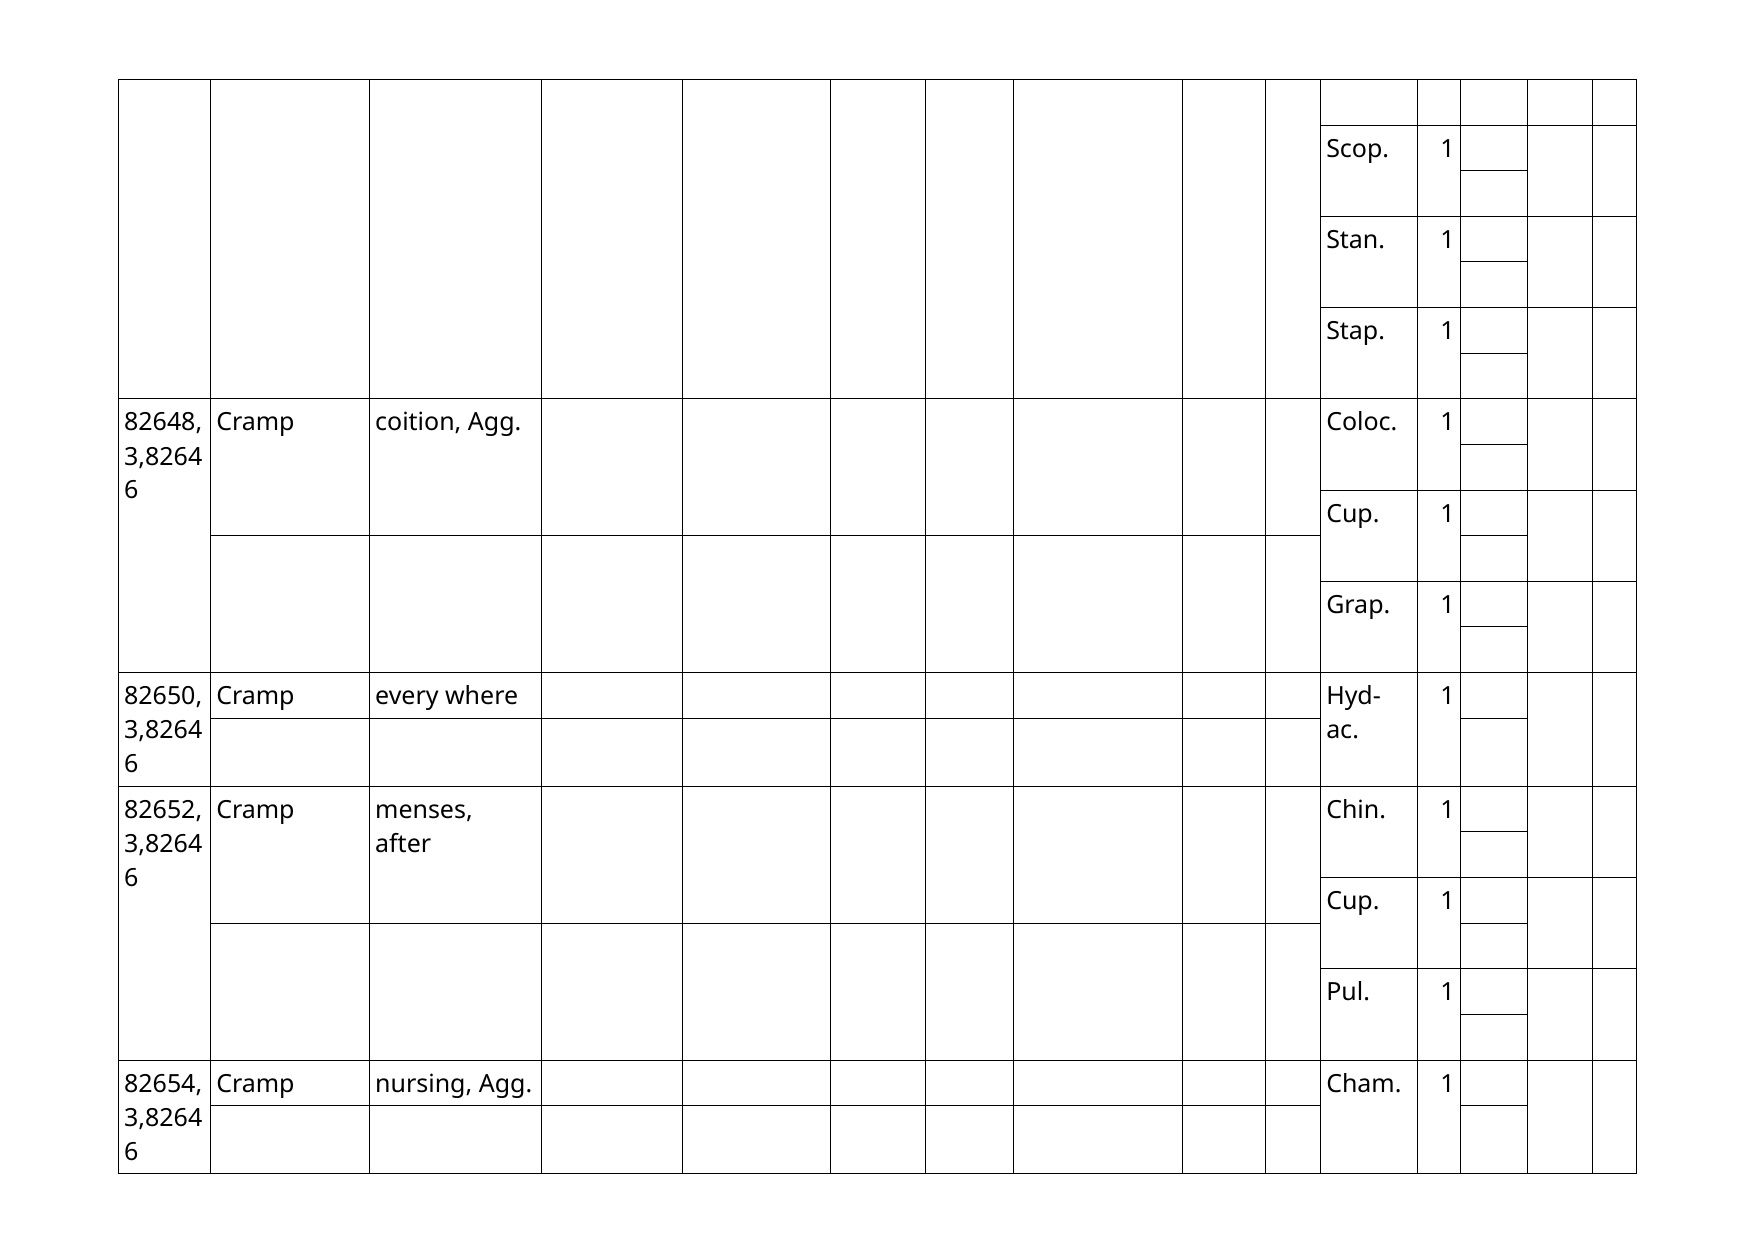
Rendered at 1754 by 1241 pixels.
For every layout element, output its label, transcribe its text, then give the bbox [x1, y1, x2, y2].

table_cell [1266, 719, 1320, 786]
table_cell 1 [1418, 787, 1460, 877]
table_cell [683, 787, 830, 923]
table_cell [683, 719, 830, 786]
table_cell [1266, 924, 1320, 1059]
table_cell 1 [1418, 673, 1460, 786]
table_cell Cramp [211, 673, 369, 718]
table_cell [1014, 399, 1182, 535]
table_cell [542, 719, 682, 786]
table_cell [1461, 354, 1527, 398]
table_cell [542, 787, 682, 923]
table_cell [926, 80, 1013, 398]
table_cell [1418, 80, 1460, 124]
table_cell [119, 80, 210, 398]
table_cell [926, 399, 1013, 535]
table_cell [1014, 787, 1182, 923]
table_cell [370, 719, 541, 786]
table_cell [1461, 399, 1527, 444]
table_cell [1266, 399, 1320, 535]
table_cell 1 [1418, 1061, 1460, 1173]
table_cell [1461, 787, 1527, 831]
table_cell 1 [1418, 969, 1460, 1059]
table_cell [1461, 673, 1527, 718]
table_cell coition, Agg. [370, 399, 541, 535]
table_cell [1528, 399, 1592, 489]
table_cell [683, 80, 830, 398]
table_cell [542, 1106, 682, 1173]
table_cell [1014, 673, 1182, 718]
table_cell 82652,3,82646 [119, 787, 210, 1059]
table_cell [1461, 536, 1527, 581]
table_cell 1 [1418, 399, 1460, 489]
table_cell [1461, 445, 1527, 489]
table_cell [1461, 262, 1527, 307]
table_cell [1183, 1061, 1265, 1105]
table_cell menses, after [370, 787, 541, 923]
table_cell [926, 787, 1013, 923]
table_cell 1 [1418, 126, 1460, 216]
table_cell [1183, 673, 1265, 718]
table_cell [1266, 1061, 1320, 1105]
table_cell Cramp [211, 399, 369, 535]
table_cell every where [370, 673, 541, 718]
table_cell [1593, 491, 1636, 581]
table_cell [542, 80, 682, 398]
table_cell Cramp [211, 1061, 369, 1105]
table_cell [1528, 126, 1592, 216]
table_cell [1461, 217, 1527, 261]
table_cell 1 [1418, 878, 1460, 968]
table_cell [1014, 80, 1182, 398]
table_cell 1 [1418, 217, 1460, 307]
table_cell [1593, 969, 1636, 1059]
table_cell Stan. [1321, 217, 1417, 307]
table_cell [370, 1106, 541, 1173]
table_cell [831, 536, 925, 672]
table_cell [926, 1106, 1013, 1173]
table_cell [1528, 969, 1592, 1059]
table_cell [1183, 719, 1265, 786]
table_cell [831, 924, 925, 1059]
table_cell [1461, 1015, 1527, 1059]
table_cell [831, 80, 925, 398]
table_cell [831, 399, 925, 535]
table_cell 1 [1418, 308, 1460, 398]
table_cell [831, 673, 925, 718]
table_cell Chin. [1321, 787, 1417, 877]
table_cell [1461, 719, 1527, 786]
table_cell [683, 673, 830, 718]
table_cell [1461, 80, 1527, 124]
table_cell [926, 924, 1013, 1059]
table_cell 82648,3,82646 [119, 399, 210, 672]
table_cell [926, 1061, 1013, 1105]
table_cell [1183, 80, 1265, 398]
table_cell Cup. [1321, 878, 1417, 968]
table_cell [1014, 1061, 1182, 1105]
table_cell [1266, 1106, 1320, 1173]
table_cell [1183, 399, 1265, 535]
table_cell [1461, 308, 1527, 353]
table_cell [1321, 80, 1417, 124]
table_cell [1528, 1061, 1592, 1173]
table_cell [542, 673, 682, 718]
table_cell [831, 719, 925, 786]
table_cell Coloc. [1321, 399, 1417, 489]
table_cell [1528, 787, 1592, 877]
table_cell [1593, 399, 1636, 489]
table_cell [683, 399, 830, 535]
table_cell [1528, 308, 1592, 398]
table_cell [1528, 491, 1592, 581]
table_cell [211, 536, 369, 672]
table_cell [831, 787, 925, 923]
table_cell Pul. [1321, 969, 1417, 1059]
table_cell [1461, 171, 1527, 216]
table_cell [370, 924, 541, 1059]
table_cell Grap. [1321, 582, 1417, 672]
table_cell nursing, Agg. [370, 1061, 541, 1105]
table_cell [1593, 582, 1636, 672]
table_cell [1593, 126, 1636, 216]
table_cell [1461, 969, 1527, 1014]
table_cell [542, 399, 682, 535]
table_cell [1593, 217, 1636, 307]
table_cell [926, 719, 1013, 786]
table_cell [1183, 536, 1265, 672]
table_cell [1461, 627, 1527, 672]
table_cell [1461, 1061, 1527, 1105]
table_cell [211, 1106, 369, 1173]
table_cell Cham. [1321, 1061, 1417, 1173]
table_cell 1 [1418, 582, 1460, 672]
table_cell [683, 1061, 830, 1105]
table_cell [831, 1061, 925, 1105]
table_cell [1593, 1061, 1636, 1173]
table_cell Scop. [1321, 126, 1417, 216]
table_cell Cramp [211, 787, 369, 923]
table_cell [1461, 491, 1527, 535]
table_cell [1593, 80, 1636, 124]
table_cell [1528, 878, 1592, 968]
table_cell Hyd-ac. [1321, 673, 1417, 786]
table_cell [1266, 536, 1320, 672]
table_cell [1014, 1106, 1182, 1173]
table_cell [370, 80, 541, 398]
table_cell [1461, 582, 1527, 626]
table_cell [1593, 673, 1636, 786]
table_cell [1528, 582, 1592, 672]
table_cell [1266, 673, 1320, 718]
table_cell [1528, 673, 1592, 786]
table_cell [542, 536, 682, 672]
table_cell [1014, 536, 1182, 672]
table_cell [1593, 787, 1636, 877]
table_cell [683, 536, 830, 672]
table_cell [370, 536, 541, 672]
table_cell [1461, 126, 1527, 170]
table_cell [542, 1061, 682, 1105]
table_cell [926, 536, 1013, 672]
table_cell [1183, 924, 1265, 1059]
table_cell [1266, 80, 1320, 398]
table_cell [683, 1106, 830, 1173]
table_cell [683, 924, 830, 1059]
table_cell [542, 924, 682, 1059]
table_cell [1461, 832, 1527, 877]
table_cell [831, 1106, 925, 1173]
table_cell [211, 80, 369, 398]
table_cell [926, 673, 1013, 718]
table_cell Stap. [1321, 308, 1417, 398]
table_cell [1461, 924, 1527, 968]
table_cell [1461, 878, 1527, 923]
table_cell [211, 719, 369, 786]
table_cell Cup. [1321, 491, 1417, 581]
table_cell [1593, 878, 1636, 968]
table_cell [1014, 719, 1182, 786]
table_cell [1266, 787, 1320, 923]
table_cell [1183, 1106, 1265, 1173]
table_cell [1183, 787, 1265, 923]
table_cell [1528, 80, 1592, 124]
table_cell 1 [1418, 491, 1460, 581]
table_cell 82650,3,82646 [119, 673, 210, 786]
table_cell [1593, 308, 1636, 398]
table_cell [1461, 1106, 1527, 1173]
table_cell [211, 924, 369, 1059]
table_cell [1528, 217, 1592, 307]
table_cell [1014, 924, 1182, 1059]
table_cell 82654,3,82646 [119, 1061, 210, 1173]
